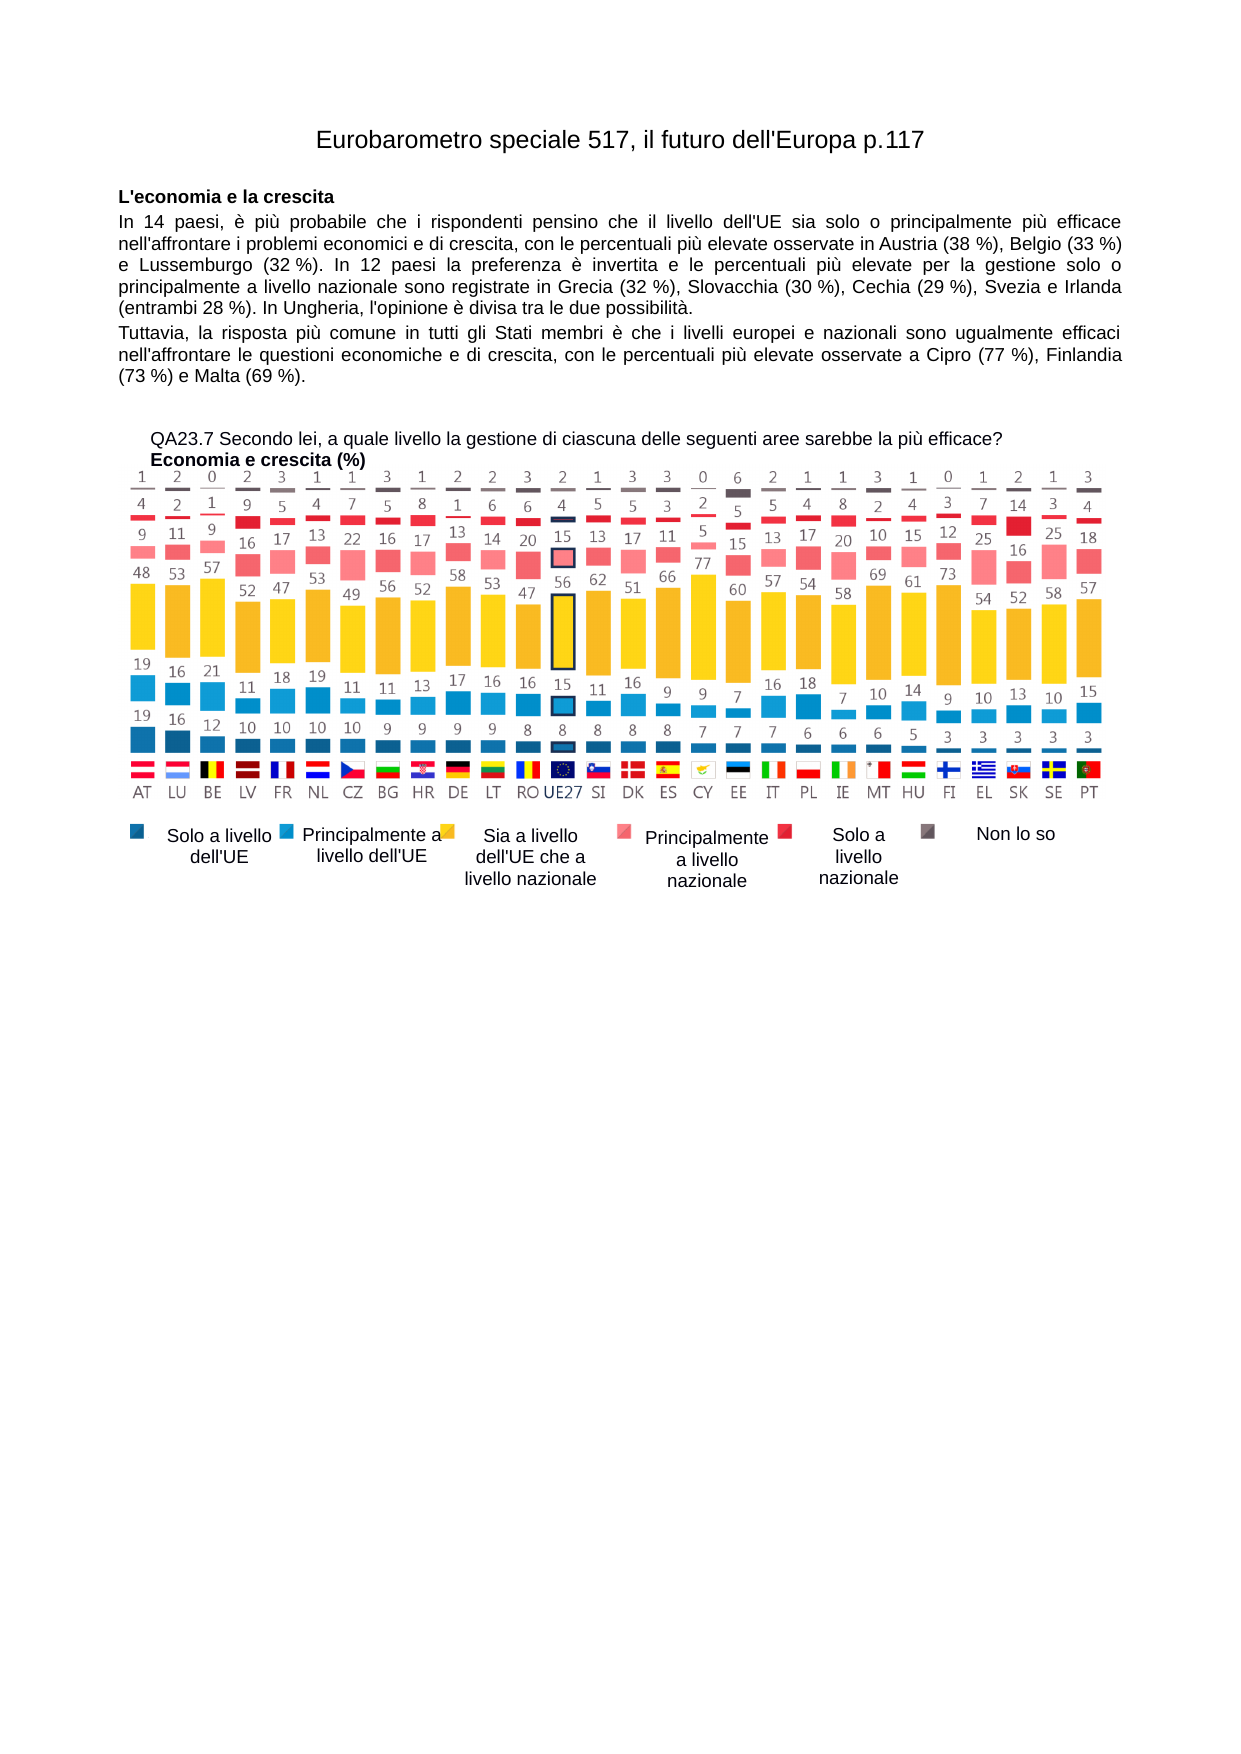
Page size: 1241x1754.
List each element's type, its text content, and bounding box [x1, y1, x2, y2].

text L'economia e la crescita [118, 186, 1122, 208]
picture [118, 464, 1106, 799]
text In 14 paesi, è più probabile che i rispondenti pensino che il livello dell'UE sia solo o principalmente più efficace nell'affrontare i problemi economici e di crescita, con le percentuali più elevate osservate in Austria (38 %), Belgio (33 %) e Lussemburgo (32 %). In 12 paesi la preferenza è invertita e le percentuali più elevate per la gestione solo o principalmente a livello nazionale sono registrate in Grecia (32 %), Slovacchia (30 %), Cechia (29 %), Svezia e Irlanda (entrambi 28 %). In Ungheria, l'opinione è divisa tra le due possibilità. [118, 211, 1122, 319]
text Tuttavia, la risposta più comune in tutti gli Stati membri è che i livelli europei e nazionali sono ugualmente efficaci nell'affrontare le questioni economiche e di crescita, con le percentuali più elevate osservate a Cipro (77 %), Finlandia (73 %) e Malta (69 %). [118, 322, 1122, 387]
picture [122, 808, 936, 860]
